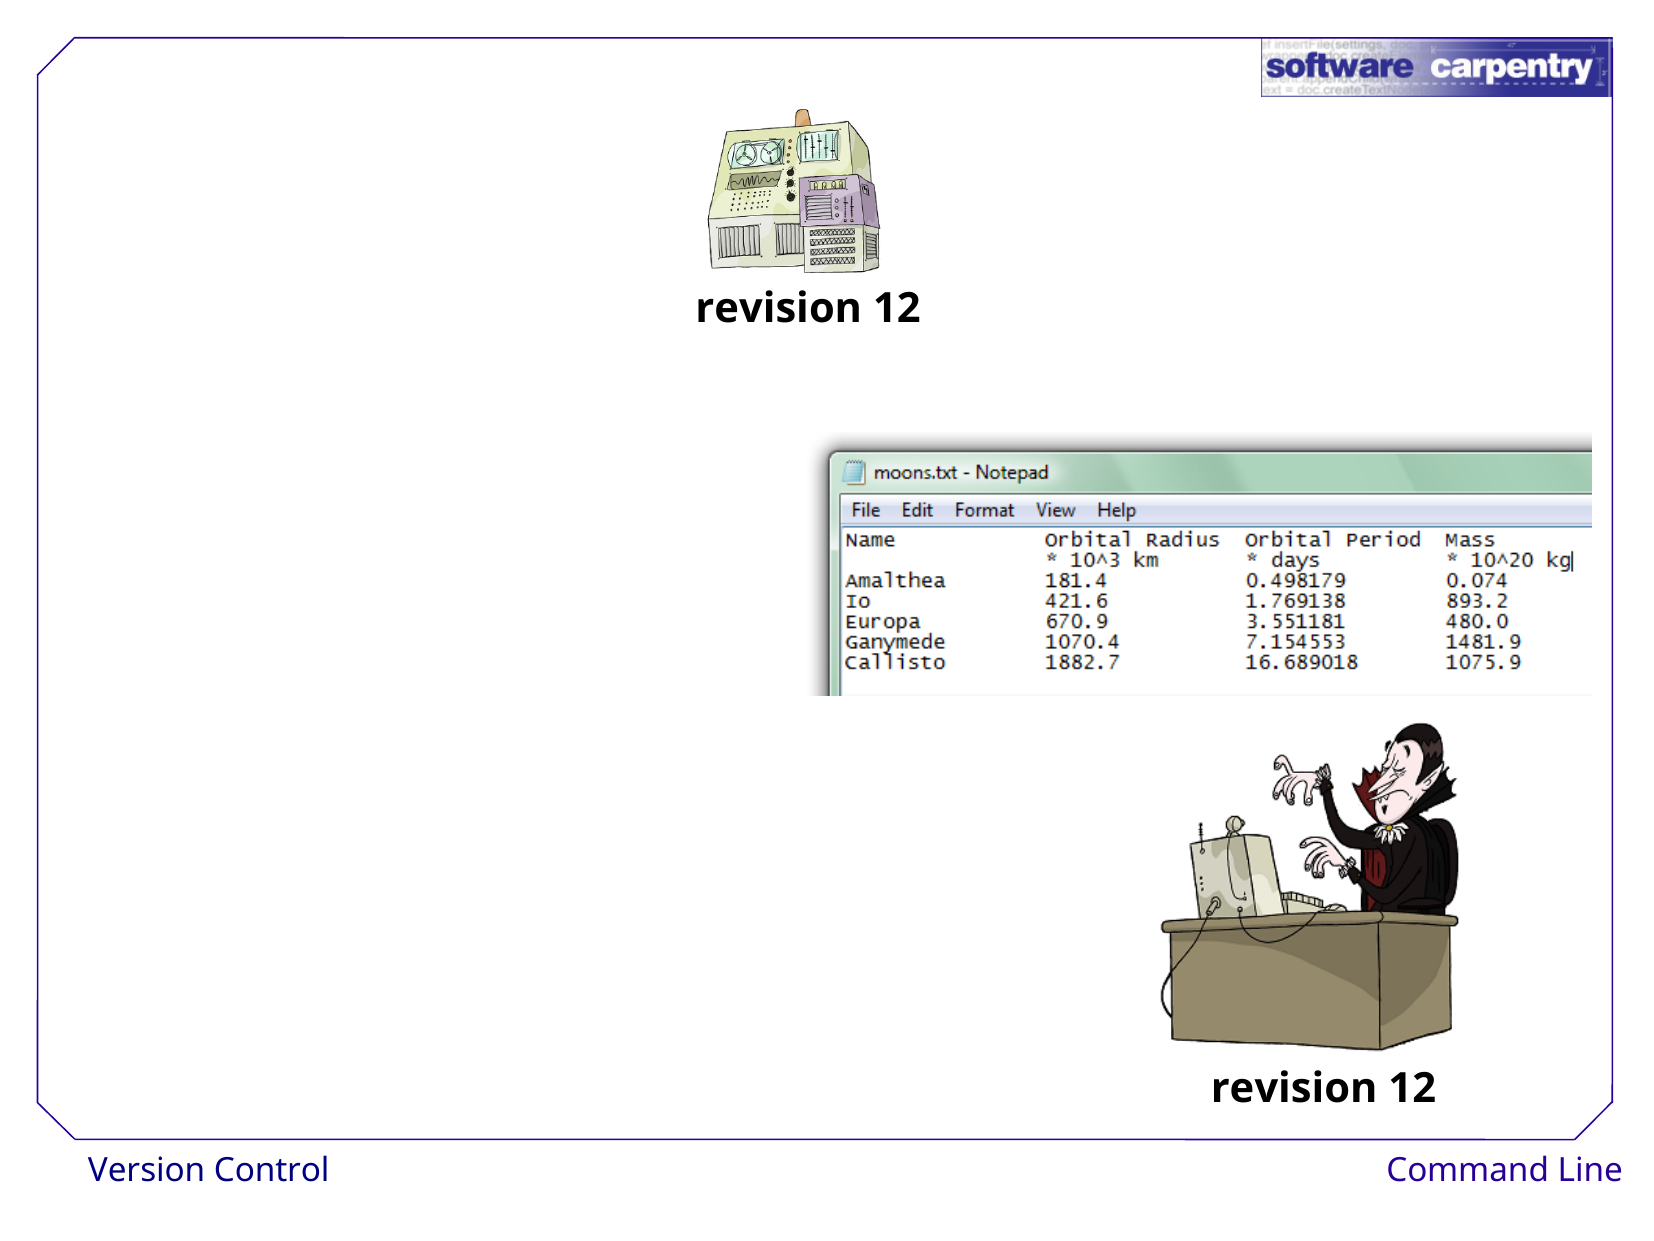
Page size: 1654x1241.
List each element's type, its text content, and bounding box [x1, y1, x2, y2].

picture [688, 90, 903, 277]
text_box revision 12 [1196, 1057, 1452, 1120]
text_box revision 12 [680, 277, 937, 340]
picture [1261, 39, 1613, 97]
picture [805, 432, 1592, 1067]
